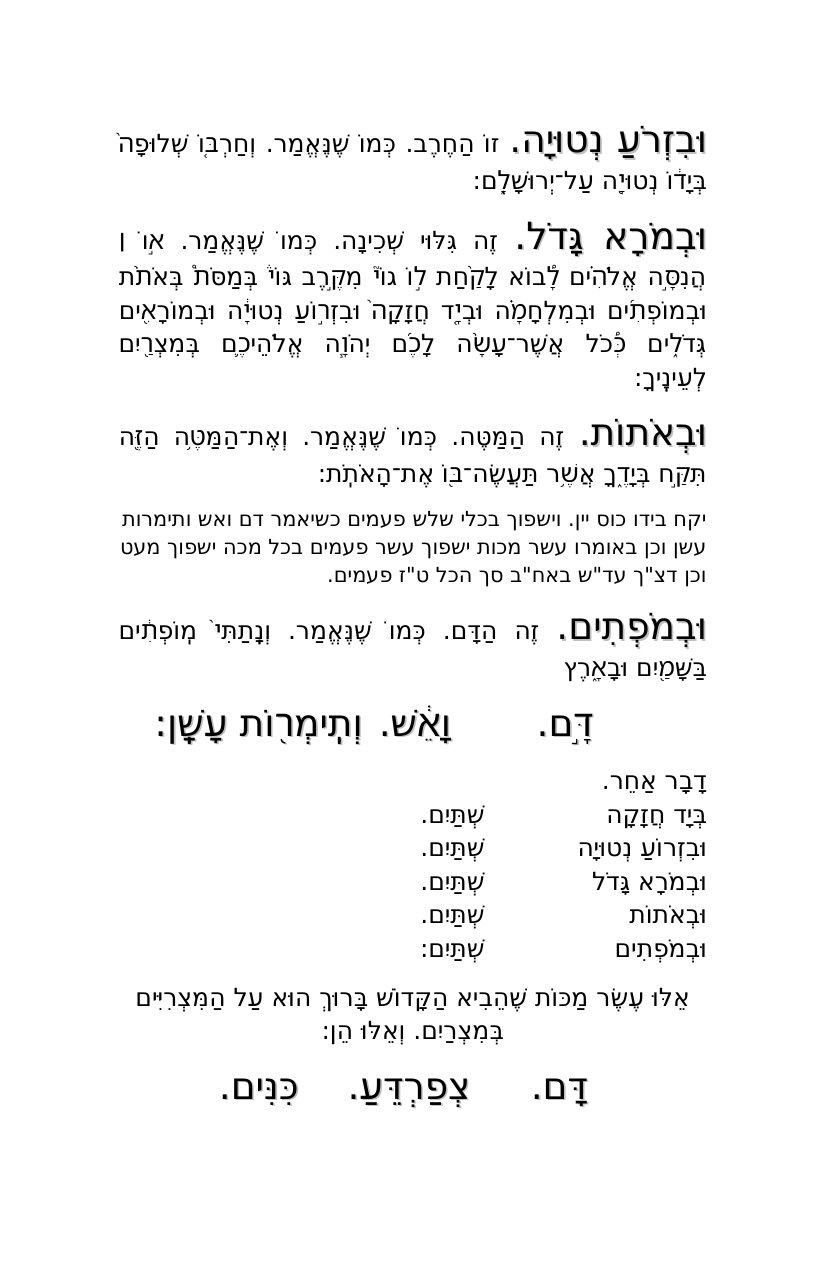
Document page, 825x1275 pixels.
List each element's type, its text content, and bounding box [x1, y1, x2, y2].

text וּבְמֹפְתִים שְׁתַּיִם: [118, 934, 707, 963]
text וּבְאֹתוֹת. זֶה הַמַּטֶּה. כְּמוֹ שֶׁנֶּאֱמַר. וְאֶת־הַמַּטֶּ֥ה הַזֶּ֖ה תִּקַּ֣ח בְּיָדֶ֑ךָ אֲשֶׁ֥ר תַּעֲשֶׂה־בּ֖וֹ אֶת־הָאֹתֹֽת: [118, 411, 707, 488]
text וּבְאֹתוֹת שְׁתַּיִם. [118, 901, 707, 930]
text וּבְמֹפְתִים. זֶה הַדָּם. כְּמוֹ שֶׁנֶּאֱמַר. וְנָֽתַתִּי֙ מֽוֹפְתִ֔ים בַּשָּׁמַ֖יִם וּבָאָ֑רֶץ [118, 605, 707, 682]
text דָבָר אַחֵר. [118, 766, 707, 796]
text וּבִזְרוֹעַ נְטוּיָה שְׁתַּיִם. [118, 833, 707, 863]
text דָּ֣ם. וָאֵ֔שׁ. וְתִֽימְר֖וֹת עָשָֽׁן: [118, 701, 707, 745]
text וּבִזְרֹעַ נְטוּיָה. זוֹ הַחֶרֶב. כְּמוֹ שֶׁנֶּאֱמַר. וְחַרְבּ֤וֹ שְׁלוּפָה֙ בְּיָד֔וֹ נְטוּיָ֖ה עַל־יְרוּשָׁלִָ֑ם: [118, 118, 707, 195]
text דָּם. צְפַרְדֵּעַ. כִּנִּים. [118, 1064, 707, 1108]
text בְּיָד חֲזָקָה שְׁתַּיִם. [118, 800, 707, 829]
text וּבְמֹרָא גָּדֹל. זֶה גִּלּוּי שְׁכִינָה. כְּמוֹ שֶׁנֶּאֱמַר. א֣וֹ ׀ הֲנִסָּ֣ה אֱלֹהִ֗ים לָ֠בוֹא לָקַ֨חַת ל֣וֹ גוֹי֮ מִקֶּ֣רֶב גּוֹי֒ בְּמַסֹּת֩ בְּאֹתֹ֨ת וּבְמוֹפְתִ֜ים וּבְמִלְחָמָ֗ה וּבְיָ֤ד חֲזָקָה֙ וּבִזְר֣וֹעַ נְטוּיָ֔ה וּבְמוֹרָאִ֖ים גְּדֹלִ֑ים כְּ֠כֹל אֲשֶׁר־עָשָׂ֨ה לָכֶ֜ם יְהֹוָ֧ה אֱלֹהֵיכֶ֛ם בְּמִצְרַ֖יִם לְעֵינֶֽיךָ: [118, 214, 707, 392]
text יקח בידו כוס יין. וישפוך בכלי שלש פעמים כשיאמר דם ואש ותימרות עשן וכן באומרו עשר מכות ישפוך עשר פעמים בכל מכה ישפוך מעט וכן דצ"ך עד"ש באח"ב סך הכל ט"ז פעמים. [118, 507, 707, 587]
text אֵלּוּ עֶשֶׂר מַכּוֹת שֶׁהֵבִיא הַקָּדוֹשׁ בָּרוּךְ הוּא עַל הַמִּצְרִיִּים בְּמִצְרַיִם. וְאֵלּוּ הֵן: [118, 983, 707, 1045]
text וּבְמֹרָא גָּדֹל שְׁתַּיִם. [118, 867, 707, 896]
